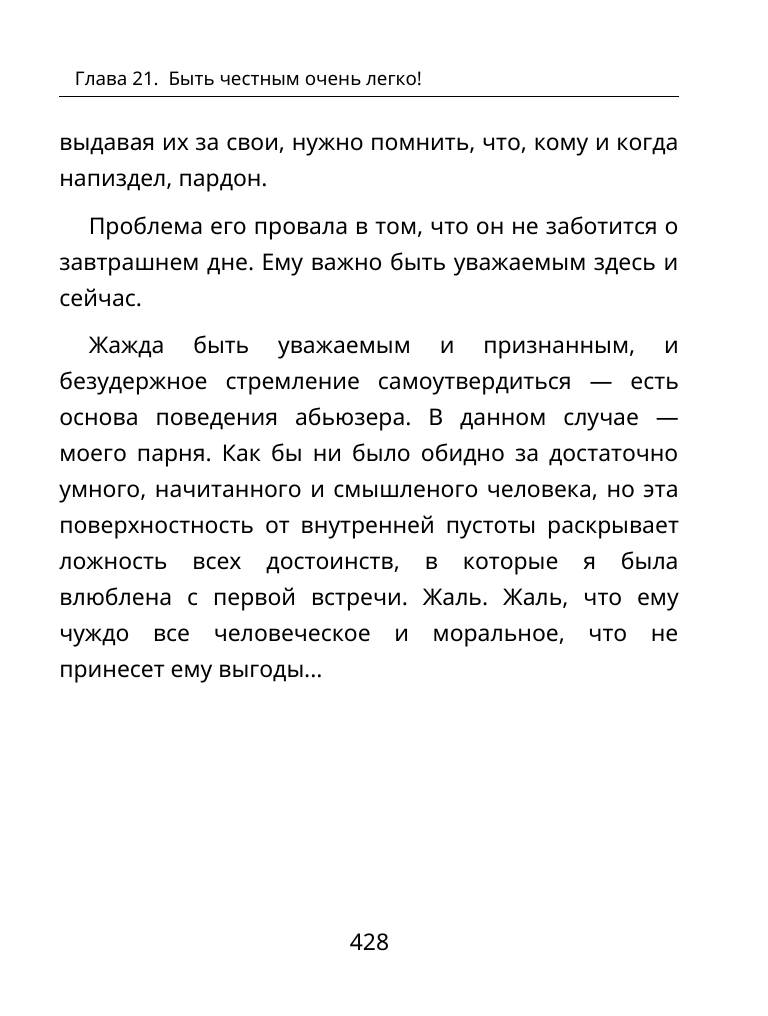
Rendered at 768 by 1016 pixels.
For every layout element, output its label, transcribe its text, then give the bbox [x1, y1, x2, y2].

text Проблема его провала в том, что он не заботится о завтрашнем дне. Ему важно быть уважаемым здесь и сейчас. [59, 210, 679, 313]
text Жажда быть уважаемым и признанным, и безудержное стремление самоутвердиться — есть основа поведения абьюзера. В данном случае — моего парня. Как бы ни было обидно за достаточно умного, начитанного и смышленого человека, но эта поверхностность от внутренней пустоты раскрывает ложность всех достоинств, в которые я была влюблена с первой встречи. Жаль. Жаль, что ему чуждо все человеческое и моральное, что не принесет ему выгоды... [59, 329, 679, 684]
text выдавая их за свои, нужно помнить, что, кому и когда напиздел, пардон. [59, 126, 679, 193]
